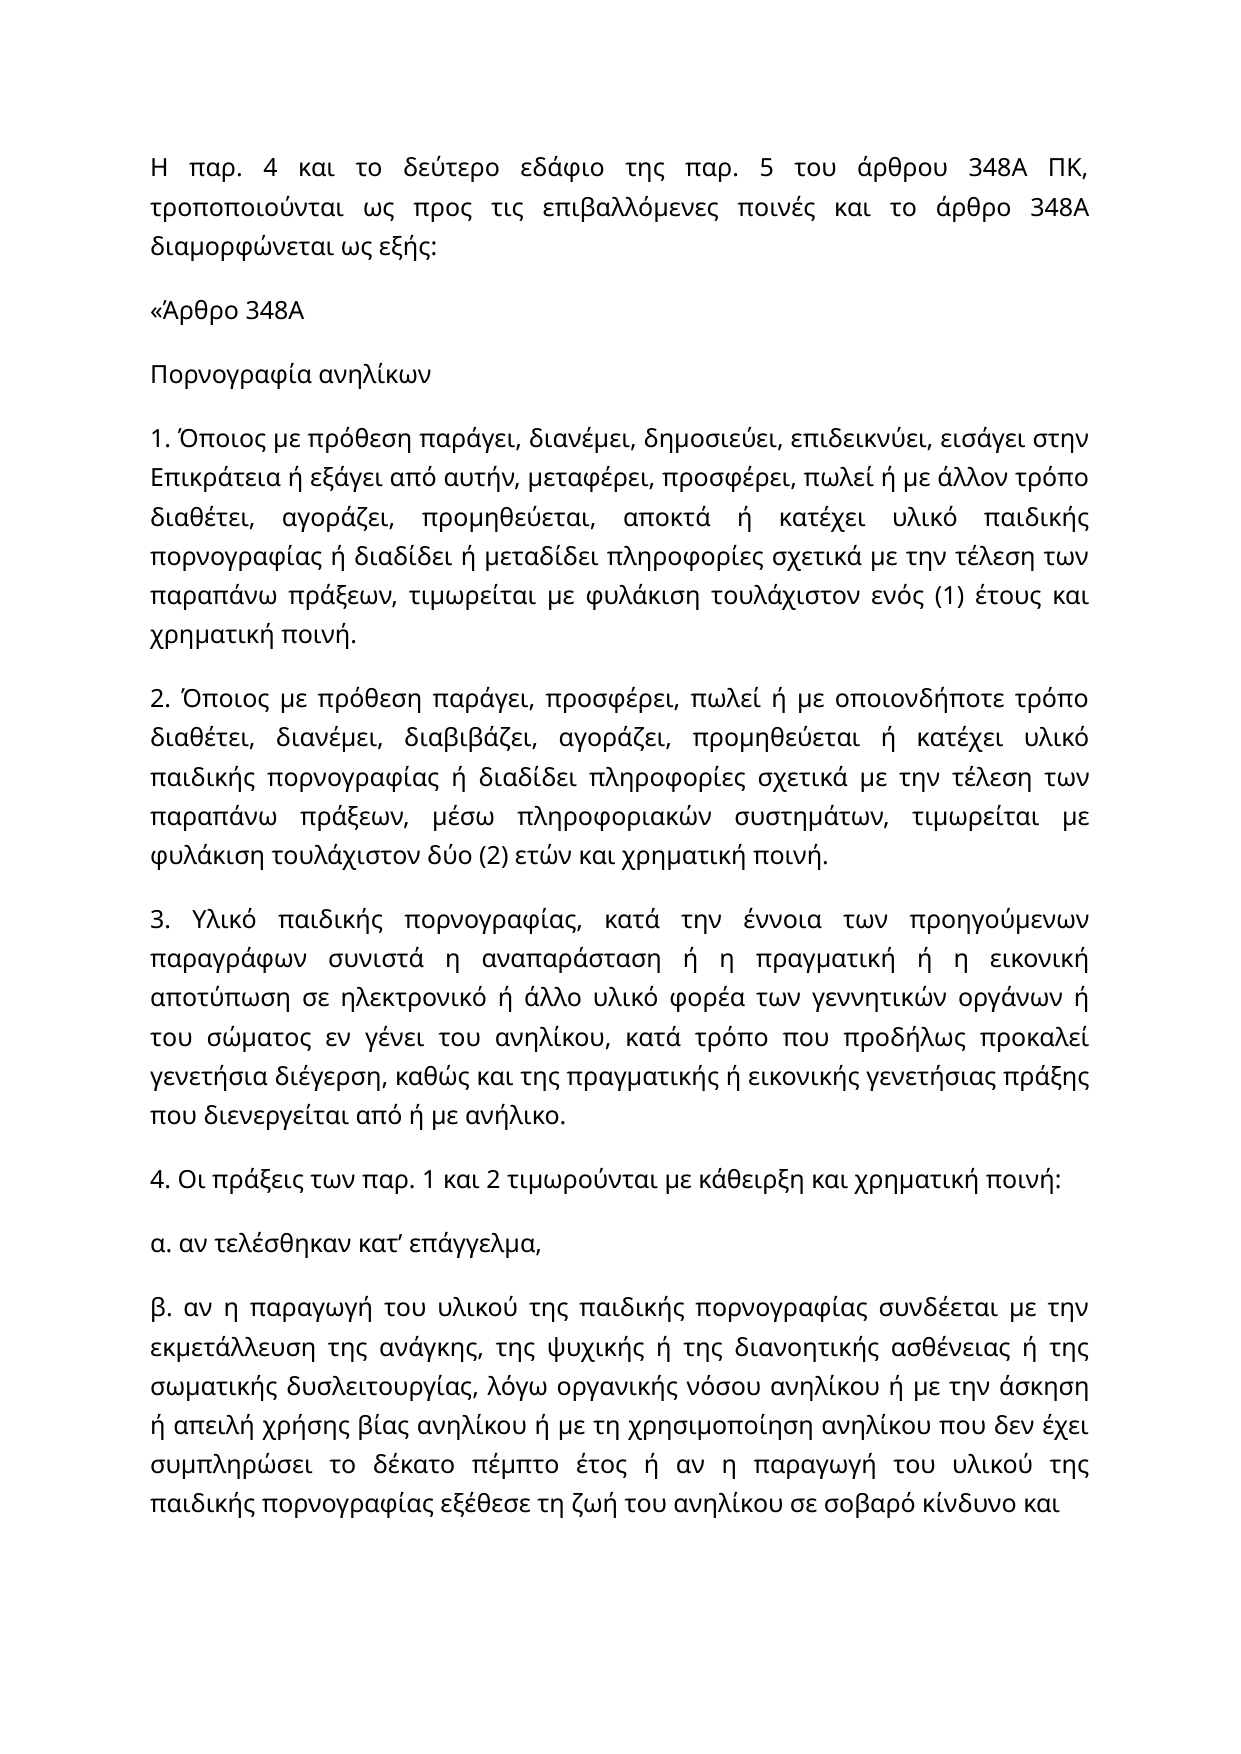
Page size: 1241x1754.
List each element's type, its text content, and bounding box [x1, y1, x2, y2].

text «Άρθρο 348Α [150, 292, 1090, 327]
text 1. Όποιος με πρόθεση παράγει, διανέμει, δημοσιεύει, επιδεικνύει, εισάγει στην Επικράτεια ή εξάγει από αυτήν, μεταφέρει, προσφέρει, πωλεί ή με άλλον τρόπο διαθέτει, αγοράζει, προμηθεύεται, αποκτά ή κατέχει υλικό παιδικής πορνογραφίας ή διαδίδει ή μεταδίδει πληροφορίες σχετικά με την τέλεση των παραπάνω πράξεων, τιμωρείται με φυλάκιση τουλάχιστον ενός (1) έτους και χρηματική ποινή. [150, 421, 1090, 651]
text 2. Όποιος με πρόθεση παράγει, προσφέρει, πωλεί ή με οποιονδήποτε τρόπο διαθέτει, διανέμει, διαβιβάζει, αγοράζει, προμηθεύεται ή κατέχει υλικό παιδικής πορνογραφίας ή διαδίδει πληροφορίες σχετικά με την τέλεση των παραπάνω πράξεων, μέσω πληροφοριακών συστημάτων, τιμωρείται με φυλάκιση τουλάχιστον δύο (2) ετών και χρηματική ποινή. [150, 681, 1090, 872]
text α. αν τελέσθηκαν κατ’ επάγγελμα, [150, 1226, 1090, 1260]
text 3. Υλικό παιδικής πορνογραφίας, κατά την έννοια των προηγούμενων παραγράφων συνιστά η αναπαράσταση ή η πραγματική ή η εικονική αποτύπωση σε ηλεκτρονικό ή άλλο υλικό φορέα των γεννητικών οργάνων ή του σώματος εν γένει του ανηλίκου, κατά τρόπο που προδήλως προκαλεί γενετήσια διέγερση, καθώς και της πραγματικής ή εικονικής γενετήσιας πράξης που διενεργείται από ή με ανήλικο. [150, 902, 1090, 1132]
text 4. Οι πράξεις των παρ. 1 και 2 τιμωρούνται με κάθειρξη και χρηματική ποινή: [150, 1162, 1090, 1196]
text β. αν η παραγωγή του υλικού της παιδικής πορνογραφίας συνδέεται με την εκμετάλλευση της ανάγκης, της ψυχικής ή της διανοητικής ασθένειας ή της σωματικής δυσλειτουργίας, λόγω οργανικής νόσου ανηλίκου ή με την άσκηση ή απειλή χρήσης βίας ανηλίκου ή με τη χρησιμοποίηση ανηλίκου που δεν έχει συμπληρώσει το δέκατο πέμπτο έτος ή αν η παραγωγή του υλικού της παιδικής πορνογραφίας εξέθεσε τη ζωή του ανηλίκου σε σοβαρό κίνδυνο και [150, 1290, 1090, 1520]
text Η παρ. 4 και το δεύτερο εδάφιο της παρ. 5 του άρθρου 348Α ΠΚ, τροποποιούνται ως προς τις επιβαλλόμενες ποινές και το άρθρο 348Α διαμορφώνεται ως εξής: [150, 150, 1090, 262]
text Πορνογραφία ανηλίκων [150, 357, 1090, 391]
